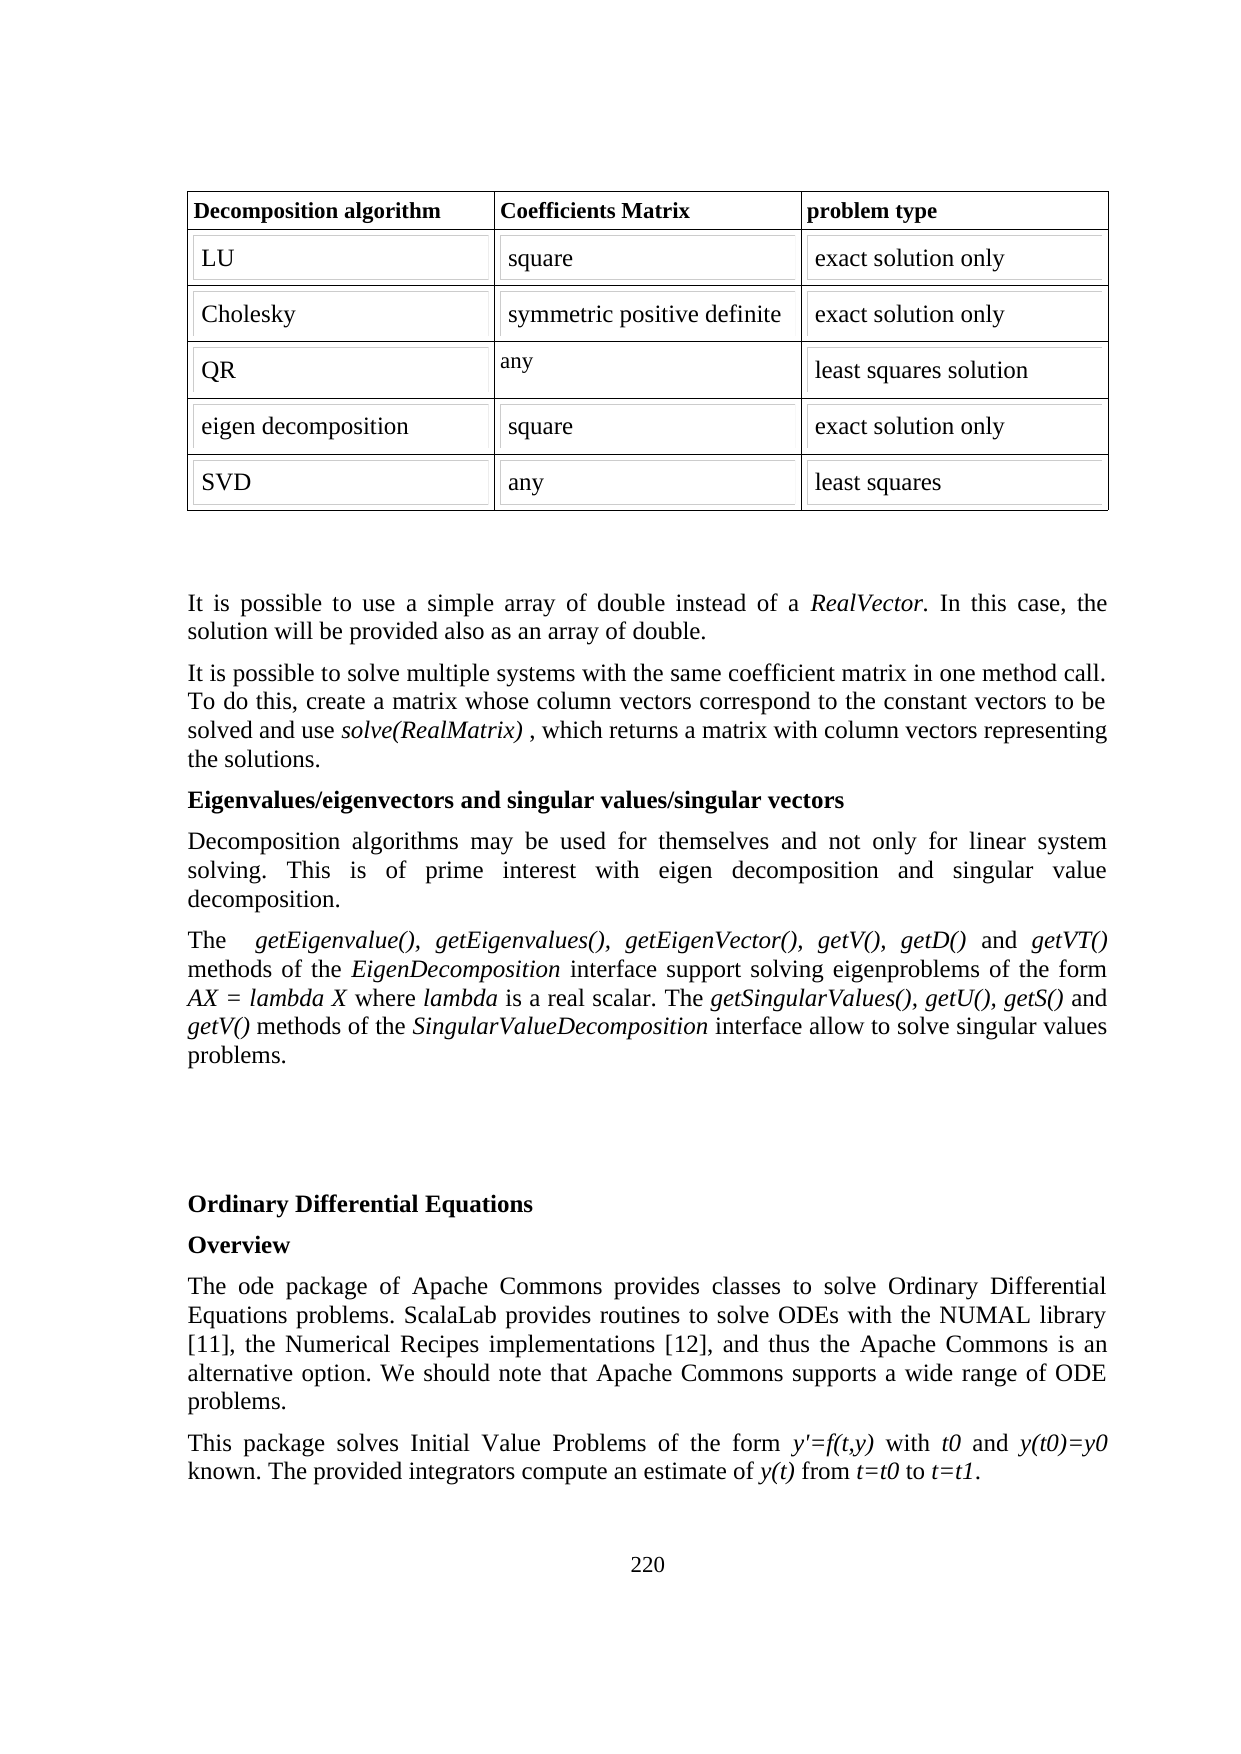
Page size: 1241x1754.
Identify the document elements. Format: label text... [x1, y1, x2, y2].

table_cell exact solution only [802, 230, 1108, 285]
text It is possible to solve multiple systems with the same coefficient matrix in one method call. To do this, create a matrix whose column vectors correspond to the constant vectors to be solved and use solve(RealMatrix) , which returns a matrix with column vectors representing the solutions. [187, 658, 1108, 773]
table_cell QR [188, 342, 494, 398]
table_header Coefficients Matrix [495, 192, 801, 229]
text The getEigenvalue(), getEigenvalues(), getEigenVector(), getV(), getD() and getVT() methods of the EigenDecomposition interface support solving eigenproblems of the form AX = lambda X where lambda is a real scalar. The getSingularValues(), getU(), getS() and getV() methods of the SingularValueDecomposition interface allow to solve singular values problems. [187, 925, 1108, 1069]
table_cell any [495, 342, 801, 398]
table_cell eigen decomposition [188, 399, 494, 454]
table_header problem type [802, 192, 1108, 229]
text Overview [187, 1230, 1108, 1259]
table_cell exact solution only [802, 399, 1108, 454]
table_cell any [495, 455, 801, 510]
text It is possible to use a simple array of double instead of a RealVector. In this case, the solution will be provided also as an array of double. [187, 588, 1108, 645]
text Decomposition algorithms may be used for themselves and not only for linear system solving. This is of prime interest with eigen decomposition and singular value decomposition. [187, 826, 1108, 913]
table_cell least squares [802, 455, 1108, 510]
text This package solves Initial Value Problems of the form y'=f(t,y) with t0 and y(t0)=y0 known. The provided integrators compute an estimate of y(t) from t=t0 to t=t1. [187, 1428, 1108, 1485]
table_cell SVD [188, 455, 494, 510]
text The ode package of Apache Commons provides classes to solve Ordinary Differential Equations problems. ScalaLab provides routines to solve ODEs with the NUMAL library [11], the Numerical Recipes implementations [12], and thus the Apache Commons is an alternative option. We should note that Apache Commons supports a wide range of ODE problems. [187, 1271, 1108, 1415]
table_cell least squares solution [802, 342, 1108, 398]
table_cell square [495, 230, 801, 285]
subtitle Ordinary Differential Equations [187, 1189, 1108, 1218]
table_header Decomposition algorithm [188, 192, 494, 229]
table_cell LU [188, 230, 494, 285]
text Eigenvalues/eigenvectors and singular values/singular vectors [187, 785, 1108, 814]
table_cell exact solution only [802, 286, 1108, 341]
table_cell Cholesky [188, 286, 494, 341]
table_cell symmetric positive definite [495, 286, 801, 341]
table_cell square [495, 399, 801, 454]
